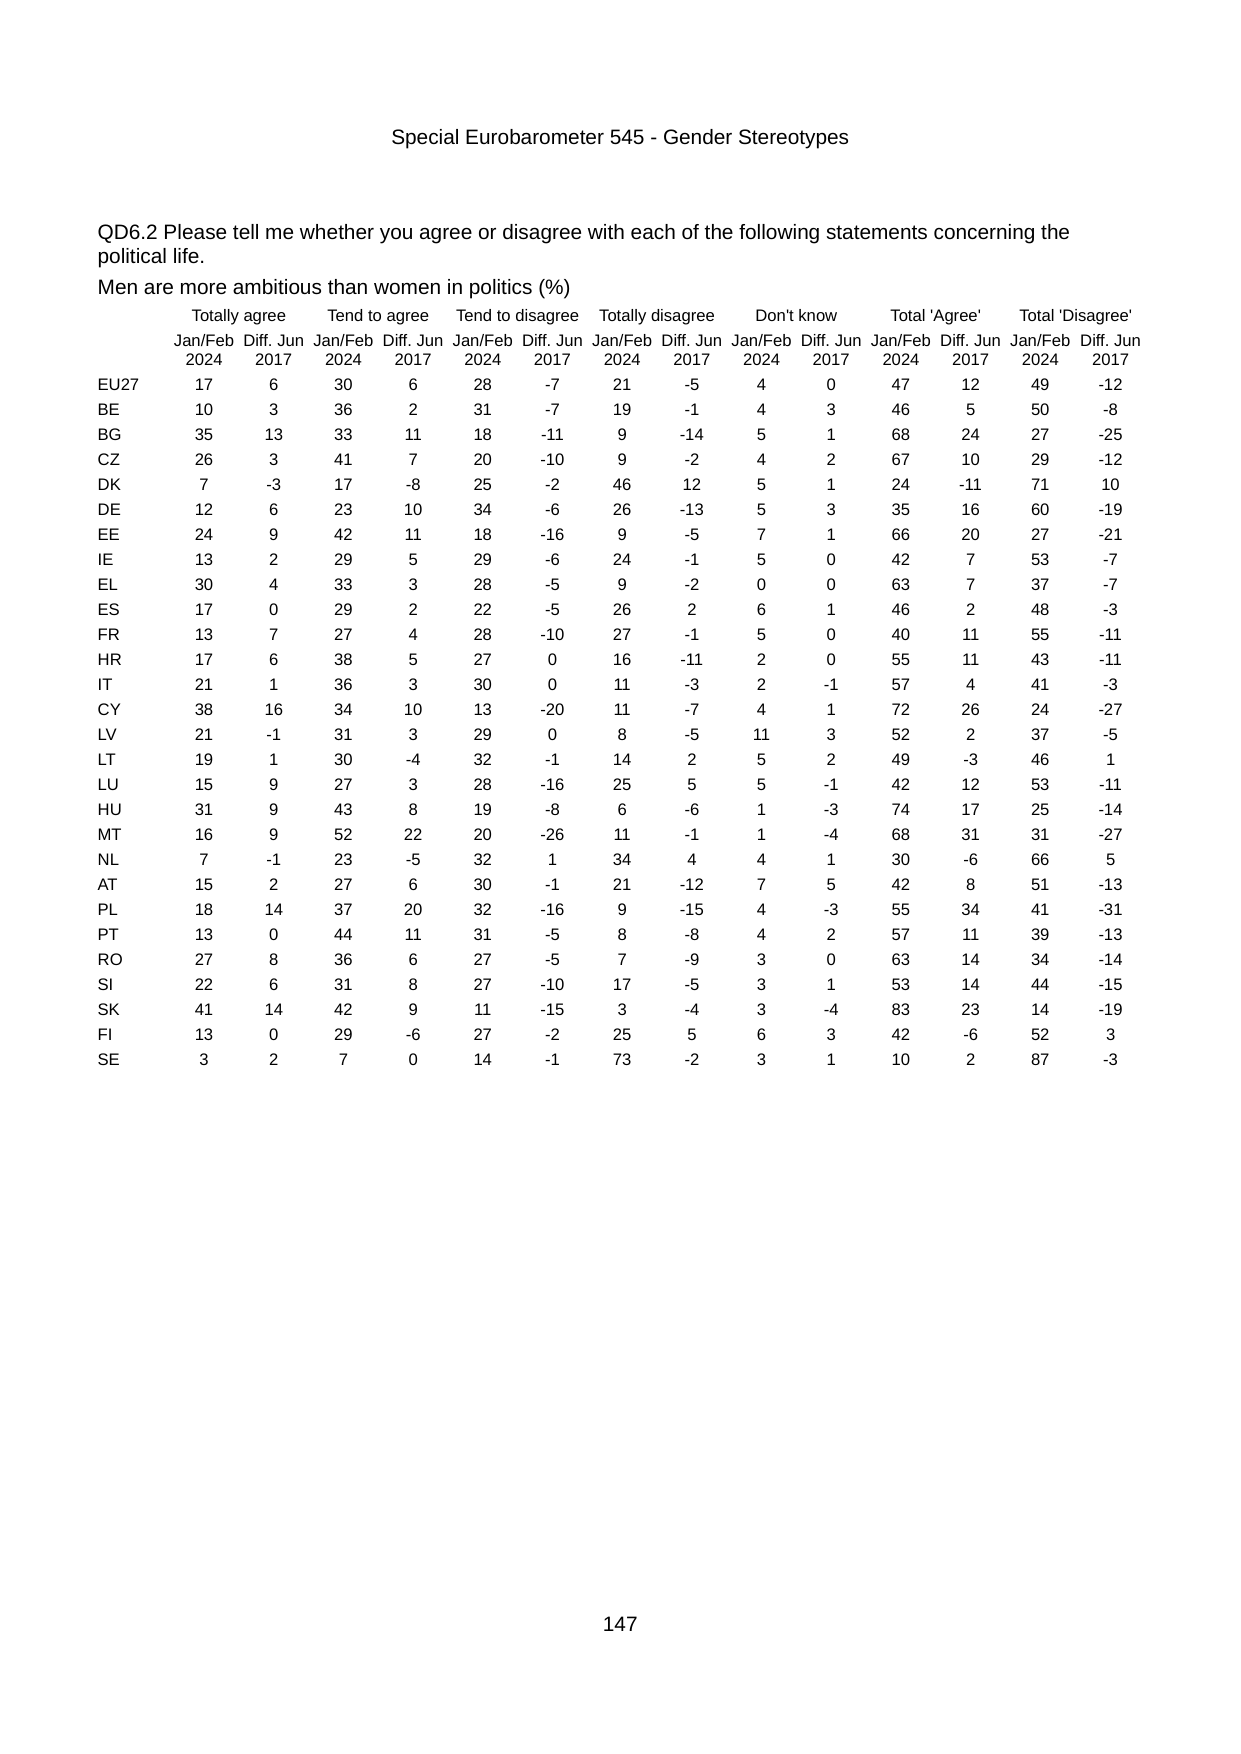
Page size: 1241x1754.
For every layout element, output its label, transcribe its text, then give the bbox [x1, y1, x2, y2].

table_cell 11 [378, 422, 448, 447]
table_cell 7 [726, 872, 796, 897]
table_cell -4 [796, 997, 866, 1022]
table_cell 29 [308, 597, 378, 622]
table_cell 9 [239, 772, 308, 797]
table_cell -11 [936, 472, 1005, 497]
table_cell -5 [1075, 722, 1146, 747]
table_cell 37 [1005, 572, 1075, 597]
table_cell ES [95, 597, 169, 622]
table_cell 52 [1005, 1022, 1075, 1047]
table_cell 27 [1005, 422, 1075, 447]
table_cell 10 [378, 697, 448, 722]
table_cell 2 [796, 747, 866, 772]
table_cell -2 [657, 572, 726, 597]
table_cell 2 [239, 872, 308, 897]
table_cell 20 [448, 822, 517, 847]
table_cell -13 [1075, 872, 1146, 897]
table_cell -7 [657, 697, 726, 722]
table_cell 0 [239, 1022, 308, 1047]
table_cell IT [95, 672, 169, 697]
table_cell PL [95, 897, 169, 922]
table_cell 1 [796, 1047, 866, 1072]
table_cell Don't know [726, 303, 866, 328]
table_cell 3 [796, 497, 866, 522]
table_cell 3 [239, 397, 308, 422]
table_cell 9 [239, 522, 308, 547]
table_cell -5 [518, 947, 587, 972]
table_cell 66 [1005, 847, 1075, 872]
table_cell 52 [866, 722, 936, 747]
table_cell EU27 [95, 372, 169, 397]
table_cell 4 [726, 447, 796, 472]
table_cell 1 [796, 472, 866, 497]
table_cell 19 [448, 797, 517, 822]
table_cell -11 [1075, 772, 1146, 797]
table_cell 9 [587, 422, 657, 447]
table_cell 41 [169, 997, 239, 1022]
table_cell Totally agree [169, 303, 308, 328]
table_cell 12 [169, 497, 239, 522]
table_cell -27 [1075, 697, 1146, 722]
table_cell 31 [308, 722, 378, 747]
table_cell LT [95, 747, 169, 772]
table_cell 0 [796, 372, 866, 397]
table_cell 29 [308, 1022, 378, 1047]
table_cell 20 [378, 897, 448, 922]
table_cell LU [95, 772, 169, 797]
table_cell 3 [1075, 1022, 1146, 1047]
table_cell -12 [1075, 372, 1146, 397]
table_cell -5 [518, 572, 587, 597]
table_cell 3 [796, 722, 866, 747]
table_cell 42 [866, 772, 936, 797]
table_cell Diff. Jun 2017 [796, 328, 866, 372]
table_cell 34 [1005, 947, 1075, 972]
table_cell 6 [378, 372, 448, 397]
table_cell -6 [657, 797, 726, 822]
table_cell 41 [1005, 672, 1075, 697]
table_cell 14 [587, 747, 657, 772]
table_cell -13 [1075, 922, 1146, 947]
table_cell 44 [1005, 972, 1075, 997]
table_cell 6 [239, 372, 308, 397]
table_cell 42 [308, 522, 378, 547]
table_cell 18 [169, 897, 239, 922]
table_cell 0 [726, 572, 796, 597]
table_cell 2 [239, 1047, 308, 1072]
table_cell [95, 303, 169, 328]
table_cell 5 [726, 497, 796, 522]
table_cell 30 [308, 372, 378, 397]
table_cell 14 [448, 1047, 517, 1072]
table_cell -8 [378, 472, 448, 497]
table_cell 37 [308, 897, 378, 922]
table_cell 6 [239, 647, 308, 672]
table_cell Totally disagree [587, 303, 726, 328]
table_cell 11 [726, 722, 796, 747]
table_cell Jan/Feb 2024 [726, 328, 796, 372]
table_cell 28 [448, 772, 517, 797]
table_cell 27 [308, 622, 378, 647]
table_cell 16 [587, 647, 657, 672]
table_cell -4 [657, 997, 726, 1022]
table_cell 28 [448, 622, 517, 647]
table_cell 34 [587, 847, 657, 872]
table_cell 49 [1005, 372, 1075, 397]
table_cell 7 [587, 947, 657, 972]
table_cell 5 [726, 747, 796, 772]
table_cell 25 [1005, 797, 1075, 822]
table_cell 40 [866, 622, 936, 647]
table_cell 31 [936, 822, 1005, 847]
table_cell 31 [1005, 822, 1075, 847]
table_cell -1 [518, 747, 587, 772]
table_cell 9 [587, 572, 657, 597]
table_cell 4 [726, 922, 796, 947]
table_cell 20 [448, 447, 517, 472]
table_cell 30 [448, 872, 517, 897]
table_cell 3 [378, 672, 448, 697]
table_cell -8 [518, 797, 587, 822]
table_cell Jan/Feb 2024 [587, 328, 657, 372]
table_cell 4 [378, 622, 448, 647]
table_cell -16 [518, 522, 587, 547]
table_cell 66 [866, 522, 936, 547]
table_cell -5 [518, 922, 587, 947]
table_cell 30 [308, 747, 378, 772]
table_cell -5 [657, 522, 726, 547]
table_cell 3 [726, 997, 796, 1022]
table_cell -7 [1075, 572, 1146, 597]
table_cell 6 [587, 797, 657, 822]
table_cell -11 [518, 422, 587, 447]
table_cell 35 [866, 497, 936, 522]
table_cell 57 [866, 672, 936, 697]
table_cell -5 [657, 722, 726, 747]
table_cell 3 [378, 772, 448, 797]
table_cell 29 [308, 547, 378, 572]
table_cell 39 [1005, 922, 1075, 947]
table_cell Diff. Jun 2017 [378, 328, 448, 372]
table_cell 63 [866, 572, 936, 597]
table_cell 10 [866, 1047, 936, 1072]
table_cell 46 [1005, 747, 1075, 772]
table_cell 5 [726, 422, 796, 447]
table_cell -3 [239, 472, 308, 497]
table_cell 22 [448, 597, 517, 622]
table_cell 11 [448, 997, 517, 1022]
table_cell 13 [169, 922, 239, 947]
table_cell 16 [169, 822, 239, 847]
table_cell 53 [1005, 772, 1075, 797]
table_cell 1 [796, 597, 866, 622]
table_cell 6 [239, 972, 308, 997]
table_cell 23 [936, 997, 1005, 1022]
table_cell 26 [936, 697, 1005, 722]
table_cell 73 [587, 1047, 657, 1072]
table_cell 19 [169, 747, 239, 772]
table_cell 5 [726, 472, 796, 497]
table_cell AT [95, 872, 169, 897]
table_cell 29 [448, 547, 517, 572]
table_cell 6 [726, 597, 796, 622]
table_cell -3 [796, 797, 866, 822]
table_cell Tend to agree [308, 303, 448, 328]
table_cell 7 [239, 622, 308, 647]
table_cell 2 [378, 597, 448, 622]
table_cell HU [95, 797, 169, 822]
table_cell 28 [448, 572, 517, 597]
table_cell 41 [1005, 897, 1075, 922]
table_cell 55 [866, 897, 936, 922]
table_cell 48 [1005, 597, 1075, 622]
table_cell 14 [936, 972, 1005, 997]
table_cell 21 [587, 872, 657, 897]
table_cell 1 [239, 747, 308, 772]
table_cell Jan/Feb 2024 [1005, 328, 1075, 372]
table_cell -2 [657, 1047, 726, 1072]
table_cell Jan/Feb 2024 [169, 328, 239, 372]
table_cell 72 [866, 697, 936, 722]
table_cell 6 [726, 1022, 796, 1047]
table_cell 0 [796, 547, 866, 572]
table_cell 9 [587, 447, 657, 472]
table_cell SI [95, 972, 169, 997]
table_cell FI [95, 1022, 169, 1047]
table_cell DK [95, 472, 169, 497]
table_cell -2 [518, 1022, 587, 1047]
table_cell 33 [308, 422, 378, 447]
table_cell -1 [239, 847, 308, 872]
table_cell PT [95, 922, 169, 947]
table_cell 1 [239, 672, 308, 697]
table_cell 13 [239, 422, 308, 447]
table_cell LV [95, 722, 169, 747]
table_cell 2 [726, 647, 796, 672]
table_cell -10 [518, 972, 587, 997]
table_cell 7 [308, 1047, 378, 1072]
table_cell 23 [308, 497, 378, 522]
table_cell -2 [657, 447, 726, 472]
table_cell 10 [936, 447, 1005, 472]
table_cell Diff. Jun 2017 [1075, 328, 1146, 372]
table_cell 8 [239, 947, 308, 972]
table_cell 16 [936, 497, 1005, 522]
table_cell 24 [1005, 697, 1075, 722]
table_cell 27 [308, 772, 378, 797]
table_cell 4 [726, 847, 796, 872]
table_cell 6 [378, 947, 448, 972]
table_cell -1 [518, 1047, 587, 1072]
table_cell 20 [936, 522, 1005, 547]
table_cell 35 [169, 422, 239, 447]
table_cell 2 [726, 672, 796, 697]
table_cell 1 [796, 522, 866, 547]
table_cell -2 [518, 472, 587, 497]
table_cell 17 [936, 797, 1005, 822]
table_cell 5 [936, 397, 1005, 422]
table_cell 5 [378, 547, 448, 572]
table_cell 22 [378, 822, 448, 847]
table_cell 24 [936, 422, 1005, 447]
table_cell 11 [936, 622, 1005, 647]
table_cell -4 [796, 822, 866, 847]
table_cell 7 [169, 472, 239, 497]
table_cell -16 [518, 897, 587, 922]
table_cell 5 [726, 547, 796, 572]
table_cell 15 [169, 872, 239, 897]
table_cell -21 [1075, 522, 1146, 547]
table_cell 4 [239, 572, 308, 597]
table_cell 2 [936, 597, 1005, 622]
table_cell 25 [587, 1022, 657, 1047]
table_cell -3 [1075, 672, 1146, 697]
table_cell 4 [726, 697, 796, 722]
table_cell -3 [1075, 597, 1146, 622]
table_cell EE [95, 522, 169, 547]
table_cell -1 [657, 622, 726, 647]
table_cell -15 [657, 897, 726, 922]
table_cell -8 [657, 922, 726, 947]
table_cell 14 [1005, 997, 1075, 1022]
table_cell 11 [378, 522, 448, 547]
table_cell 67 [866, 447, 936, 472]
table_cell -14 [1075, 947, 1146, 972]
table_cell 10 [1075, 472, 1146, 497]
table_cell 32 [448, 747, 517, 772]
table_cell 46 [587, 472, 657, 497]
table_cell 52 [308, 822, 378, 847]
table_cell 7 [936, 572, 1005, 597]
table_cell 2 [796, 447, 866, 472]
table_cell 1 [1075, 747, 1146, 772]
table_cell -5 [378, 847, 448, 872]
table_cell -1 [657, 822, 726, 847]
table_cell 38 [308, 647, 378, 672]
table_cell 42 [866, 1022, 936, 1047]
table_cell 1 [726, 797, 796, 822]
table_cell -13 [657, 497, 726, 522]
table_cell -5 [657, 972, 726, 997]
table_cell 26 [587, 497, 657, 522]
table_cell 71 [1005, 472, 1075, 497]
table_cell 5 [1075, 847, 1146, 872]
table_cell 0 [378, 1047, 448, 1072]
table_cell -6 [378, 1022, 448, 1047]
table_cell CZ [95, 447, 169, 472]
table_cell -6 [518, 547, 587, 572]
table_cell 32 [448, 847, 517, 872]
table_cell -25 [1075, 422, 1146, 447]
table_cell RO [95, 947, 169, 972]
table_cell -1 [657, 397, 726, 422]
table_cell 33 [308, 572, 378, 597]
table_cell 12 [657, 472, 726, 497]
table_cell 30 [866, 847, 936, 872]
table_cell -6 [936, 847, 1005, 872]
table_cell 1 [726, 822, 796, 847]
table_cell -10 [518, 447, 587, 472]
table_cell 42 [308, 997, 378, 1022]
table_cell 8 [936, 872, 1005, 897]
table_cell 27 [448, 972, 517, 997]
table_cell 3 [726, 1047, 796, 1072]
table_cell 0 [796, 647, 866, 672]
table_cell -5 [518, 597, 587, 622]
table_cell 27 [169, 947, 239, 972]
table_cell 9 [587, 522, 657, 547]
table_cell 36 [308, 672, 378, 697]
table_cell 2 [936, 1047, 1005, 1072]
table_cell 53 [866, 972, 936, 997]
table_cell -15 [518, 997, 587, 1022]
table_cell 0 [239, 597, 308, 622]
table_cell 5 [657, 1022, 726, 1047]
table_cell 3 [796, 1022, 866, 1047]
table_cell 6 [378, 872, 448, 897]
table_cell 29 [448, 722, 517, 747]
table_cell EL [95, 572, 169, 597]
table_cell 83 [866, 997, 936, 1022]
table_cell 17 [169, 372, 239, 397]
table_cell -3 [796, 897, 866, 922]
table_cell 27 [448, 1022, 517, 1047]
table_cell BE [95, 397, 169, 422]
table_cell 32 [448, 897, 517, 922]
table_cell -4 [378, 747, 448, 772]
table_cell 46 [866, 597, 936, 622]
table_cell 0 [518, 647, 587, 672]
table_cell 13 [169, 547, 239, 572]
table_cell -3 [1075, 1047, 1146, 1072]
table_cell 26 [587, 597, 657, 622]
table_cell 25 [587, 772, 657, 797]
table_cell 11 [936, 647, 1005, 672]
table_cell 24 [587, 547, 657, 572]
table_cell 14 [239, 897, 308, 922]
table_cell 3 [378, 572, 448, 597]
table_cell 34 [308, 697, 378, 722]
table_cell -6 [936, 1022, 1005, 1047]
table_cell 0 [518, 672, 587, 697]
table_cell 0 [239, 922, 308, 947]
table_cell 1 [518, 847, 587, 872]
table_cell -3 [657, 672, 726, 697]
table_cell IE [95, 547, 169, 572]
table_cell 27 [448, 647, 517, 672]
table_cell 28 [448, 372, 517, 397]
table_cell 4 [726, 397, 796, 422]
table_cell HR [95, 647, 169, 672]
table_cell 7 [726, 522, 796, 547]
table_cell -7 [518, 372, 587, 397]
table_cell 1 [796, 847, 866, 872]
table_cell 11 [936, 922, 1005, 947]
table_cell 60 [1005, 497, 1075, 522]
table_cell 68 [866, 422, 936, 447]
table_cell 0 [796, 572, 866, 597]
table_cell 2 [657, 597, 726, 622]
table_cell 10 [169, 397, 239, 422]
table_cell 31 [448, 397, 517, 422]
table_cell 14 [239, 997, 308, 1022]
table_cell 22 [169, 972, 239, 997]
table_cell 7 [936, 547, 1005, 572]
table_cell 3 [239, 447, 308, 472]
table_cell 42 [866, 872, 936, 897]
table_cell 13 [448, 697, 517, 722]
table_cell 3 [378, 722, 448, 747]
table_cell 4 [726, 372, 796, 397]
table_cell 21 [587, 372, 657, 397]
table_cell 18 [448, 522, 517, 547]
table_cell -1 [796, 672, 866, 697]
table_cell 53 [1005, 547, 1075, 572]
table_cell Jan/Feb 2024 [866, 328, 936, 372]
table_cell 1 [796, 697, 866, 722]
table_cell 7 [169, 847, 239, 872]
table_cell -20 [518, 697, 587, 722]
table_cell -27 [1075, 822, 1146, 847]
table_cell SK [95, 997, 169, 1022]
table_cell 0 [518, 722, 587, 747]
table_cell 21 [169, 672, 239, 697]
table_cell 74 [866, 797, 936, 822]
table_cell 31 [169, 797, 239, 822]
table_cell 49 [866, 747, 936, 772]
table_cell 26 [169, 447, 239, 472]
table_cell -1 [796, 772, 866, 797]
table_cell 29 [1005, 447, 1075, 472]
table_cell 2 [936, 722, 1005, 747]
table_cell 2 [239, 547, 308, 572]
table_cell 27 [448, 947, 517, 972]
table_cell [95, 328, 169, 372]
table_cell 8 [587, 922, 657, 947]
table_cell -12 [1075, 447, 1146, 472]
table_cell 9 [587, 897, 657, 922]
table_cell 24 [866, 472, 936, 497]
table_cell 8 [378, 972, 448, 997]
table_cell Diff. Jun 2017 [657, 328, 726, 372]
table_cell -15 [1075, 972, 1146, 997]
table_cell 5 [726, 622, 796, 647]
table_cell 3 [796, 397, 866, 422]
table_cell Diff. Jun 2017 [239, 328, 308, 372]
table_cell 10 [378, 497, 448, 522]
table_cell -19 [1075, 997, 1146, 1022]
table_cell 23 [308, 847, 378, 872]
table_cell 51 [1005, 872, 1075, 897]
table_cell 43 [308, 797, 378, 822]
table_cell -8 [1075, 397, 1146, 422]
table_cell -7 [1075, 547, 1146, 572]
table_cell -14 [1075, 797, 1146, 822]
table_cell 63 [866, 947, 936, 972]
table_cell 50 [1005, 397, 1075, 422]
table_cell 37 [1005, 722, 1075, 747]
table_cell -11 [1075, 622, 1146, 647]
table_cell 17 [169, 597, 239, 622]
table_cell 16 [239, 697, 308, 722]
table_cell 44 [308, 922, 378, 947]
table_cell Diff. Jun 2017 [518, 328, 587, 372]
table_cell -14 [657, 422, 726, 447]
table_cell 8 [378, 797, 448, 822]
table_cell 11 [587, 697, 657, 722]
table_cell -7 [518, 397, 587, 422]
table_cell -16 [518, 772, 587, 797]
table_cell 2 [378, 397, 448, 422]
table_cell 68 [866, 822, 936, 847]
table_header QD6.2 Please tell me whether you agree or disagree with each of the following statements concerning the political life. [95, 217, 1146, 270]
table_cell -6 [518, 497, 587, 522]
table_cell 3 [169, 1047, 239, 1072]
table_cell 34 [448, 497, 517, 522]
table_cell 13 [169, 622, 239, 647]
table_cell 12 [936, 772, 1005, 797]
table_cell 27 [308, 872, 378, 897]
table_cell 17 [587, 972, 657, 997]
table_cell 11 [587, 822, 657, 847]
table_cell -1 [657, 547, 726, 572]
table_cell MT [95, 822, 169, 847]
table_cell 5 [657, 772, 726, 797]
table_cell Total 'Agree' [866, 303, 1005, 328]
table_cell -10 [518, 622, 587, 647]
table_cell 6 [239, 497, 308, 522]
table_cell 11 [378, 922, 448, 947]
table_cell 5 [726, 772, 796, 797]
table_cell 15 [169, 772, 239, 797]
table_cell 1 [796, 972, 866, 997]
table_cell -11 [657, 647, 726, 672]
table_cell 24 [169, 522, 239, 547]
table_cell 47 [866, 372, 936, 397]
table_cell -26 [518, 822, 587, 847]
table_cell 9 [378, 997, 448, 1022]
table_cell Diff. Jun 2017 [936, 328, 1005, 372]
table_cell CY [95, 697, 169, 722]
table_cell 17 [169, 647, 239, 672]
table_cell 43 [1005, 647, 1075, 672]
table_cell 30 [448, 672, 517, 697]
table_cell 41 [308, 447, 378, 472]
table_cell DE [95, 497, 169, 522]
table_cell 2 [657, 747, 726, 772]
table_cell 3 [726, 947, 796, 972]
table_cell 27 [587, 622, 657, 647]
table_cell 25 [448, 472, 517, 497]
table_cell 14 [936, 947, 1005, 972]
table_cell -31 [1075, 897, 1146, 922]
table_cell 30 [169, 572, 239, 597]
table_cell 38 [169, 697, 239, 722]
table_cell 46 [866, 397, 936, 422]
table_cell Men are more ambitious than women in politics (%) [95, 270, 1146, 303]
table_cell 19 [587, 397, 657, 422]
table_cell SE [95, 1047, 169, 1072]
table_cell 4 [657, 847, 726, 872]
table_cell 21 [169, 722, 239, 747]
table_cell 31 [448, 922, 517, 947]
table_cell 42 [866, 547, 936, 572]
table_cell -1 [518, 872, 587, 897]
table_cell FR [95, 622, 169, 647]
table_cell Jan/Feb 2024 [448, 328, 517, 372]
table_cell 9 [239, 822, 308, 847]
table_cell 11 [587, 672, 657, 697]
table_cell 31 [308, 972, 378, 997]
table_cell -3 [936, 747, 1005, 772]
table_cell Tend to disagree [448, 303, 587, 328]
table_cell 4 [936, 672, 1005, 697]
table_cell 13 [169, 1022, 239, 1047]
table_cell 9 [239, 797, 308, 822]
table_cell 55 [866, 647, 936, 672]
table_cell -11 [1075, 647, 1146, 672]
table_cell BG [95, 422, 169, 447]
table_cell 3 [587, 997, 657, 1022]
table_cell 36 [308, 397, 378, 422]
table_cell 0 [796, 947, 866, 972]
table_cell 4 [726, 897, 796, 922]
table_cell Jan/Feb 2024 [308, 328, 378, 372]
table_cell 8 [587, 722, 657, 747]
table_cell 17 [308, 472, 378, 497]
table_cell 12 [936, 372, 1005, 397]
table_cell 18 [448, 422, 517, 447]
table_cell 7 [378, 447, 448, 472]
table_cell -5 [657, 372, 726, 397]
table_cell 2 [796, 922, 866, 947]
table_cell 3 [726, 972, 796, 997]
table_cell Total 'Disagree' [1005, 303, 1146, 328]
table_cell 27 [1005, 522, 1075, 547]
table_cell 55 [1005, 622, 1075, 647]
table_cell 1 [796, 422, 866, 447]
table_cell -1 [239, 722, 308, 747]
table_cell 5 [378, 647, 448, 672]
table_cell -9 [657, 947, 726, 972]
table_cell 36 [308, 947, 378, 972]
table_cell -19 [1075, 497, 1146, 522]
table_cell 0 [796, 622, 866, 647]
table_cell -12 [657, 872, 726, 897]
table_cell 5 [796, 872, 866, 897]
table_cell 34 [936, 897, 1005, 922]
table_cell 87 [1005, 1047, 1075, 1072]
table_cell 57 [866, 922, 936, 947]
table_cell NL [95, 847, 169, 872]
